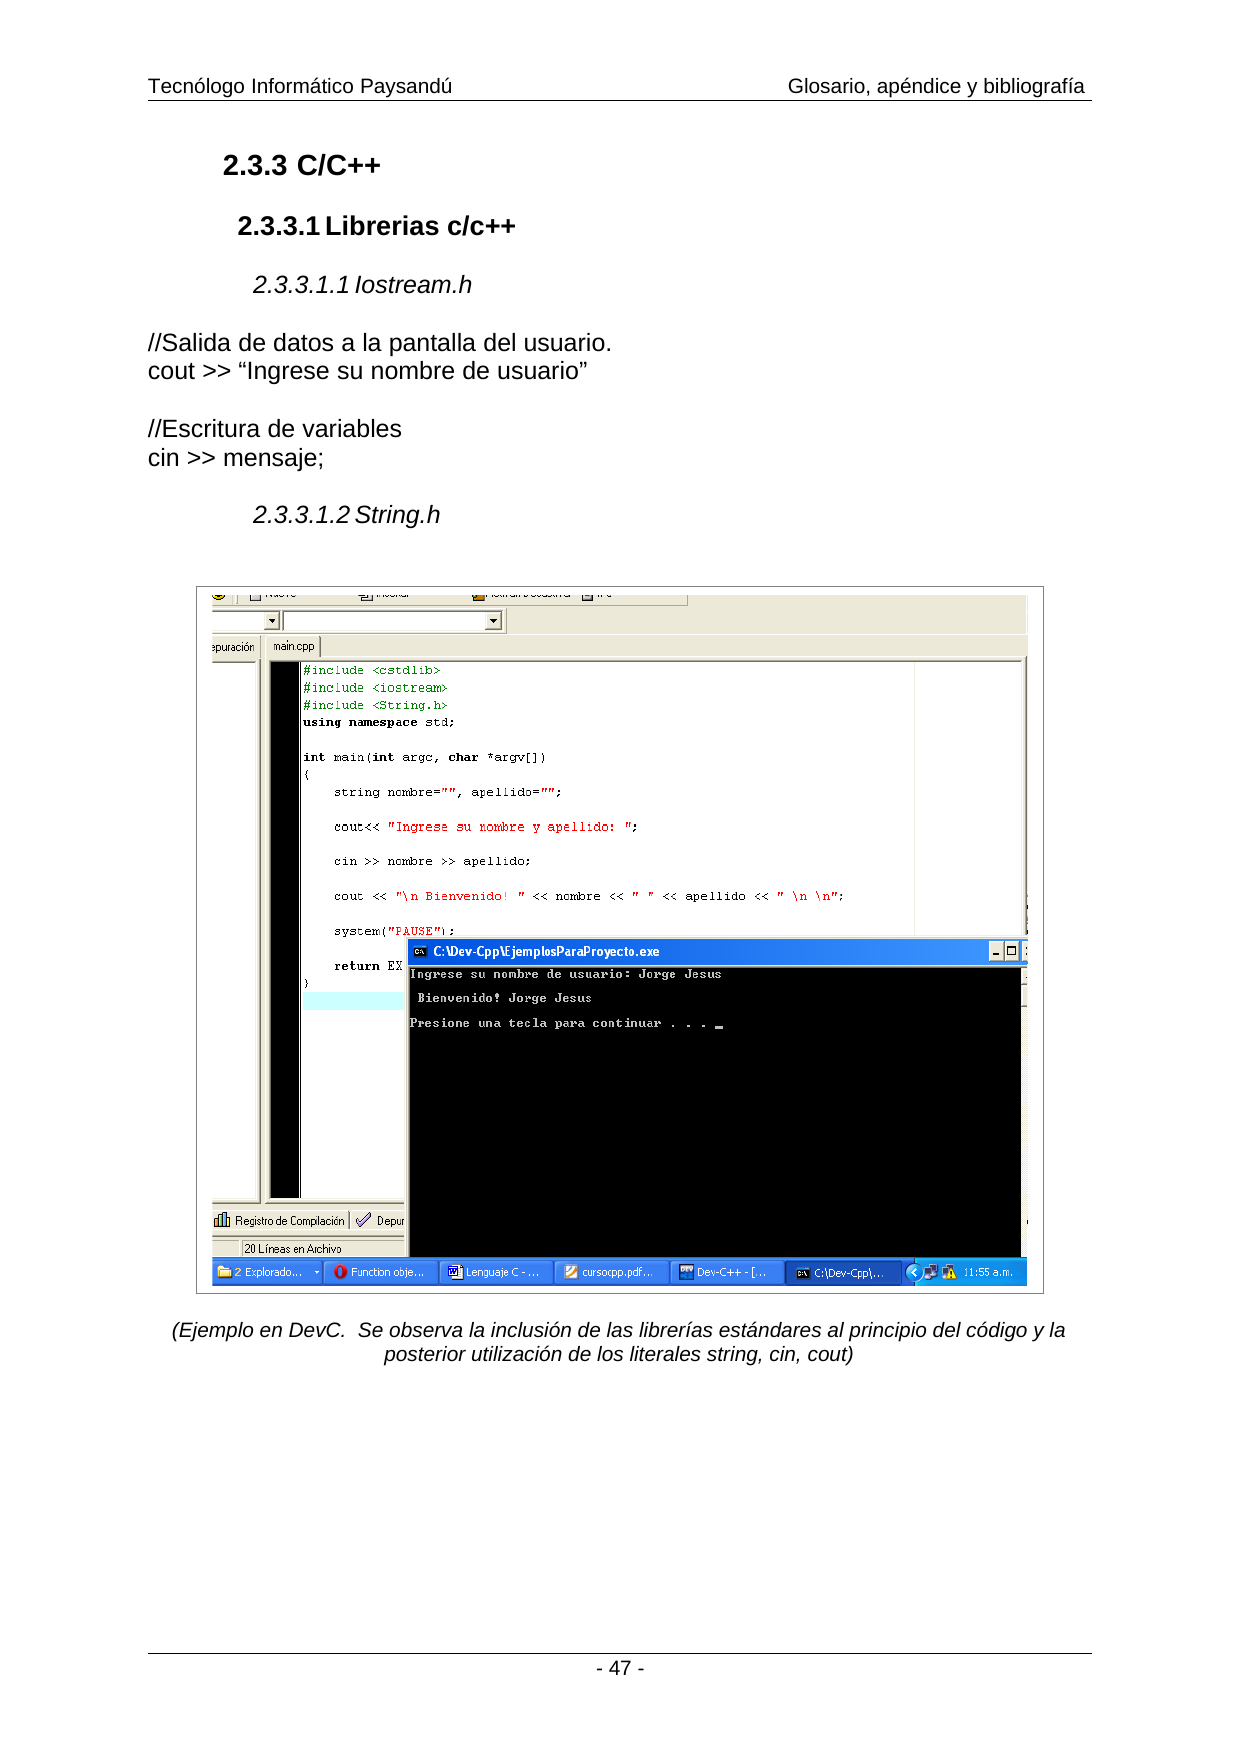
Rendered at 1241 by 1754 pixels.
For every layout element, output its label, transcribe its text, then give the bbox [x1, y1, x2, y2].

text //Salida de datos a la pantalla del usuario. [148, 327, 1092, 356]
text //Escritura de variables [148, 414, 1092, 442]
subtitle Librerias c/c++ [237, 210, 1092, 241]
picture [212, 595, 1028, 1286]
text cin >> mensaje; [148, 442, 1092, 471]
subtitle C/C++ [223, 148, 1092, 181]
text cout >> “Ingrese su nombre de usuario” [148, 356, 1092, 385]
subtitle Iostream.h [253, 270, 1092, 299]
text (Ejemplo en DevC. Se observa la inclusión de las librerías estándares al principio del código y la posterior utilización de los literales string, cin, cout) [148, 1318, 1092, 1366]
subtitle String.h [253, 500, 1092, 529]
